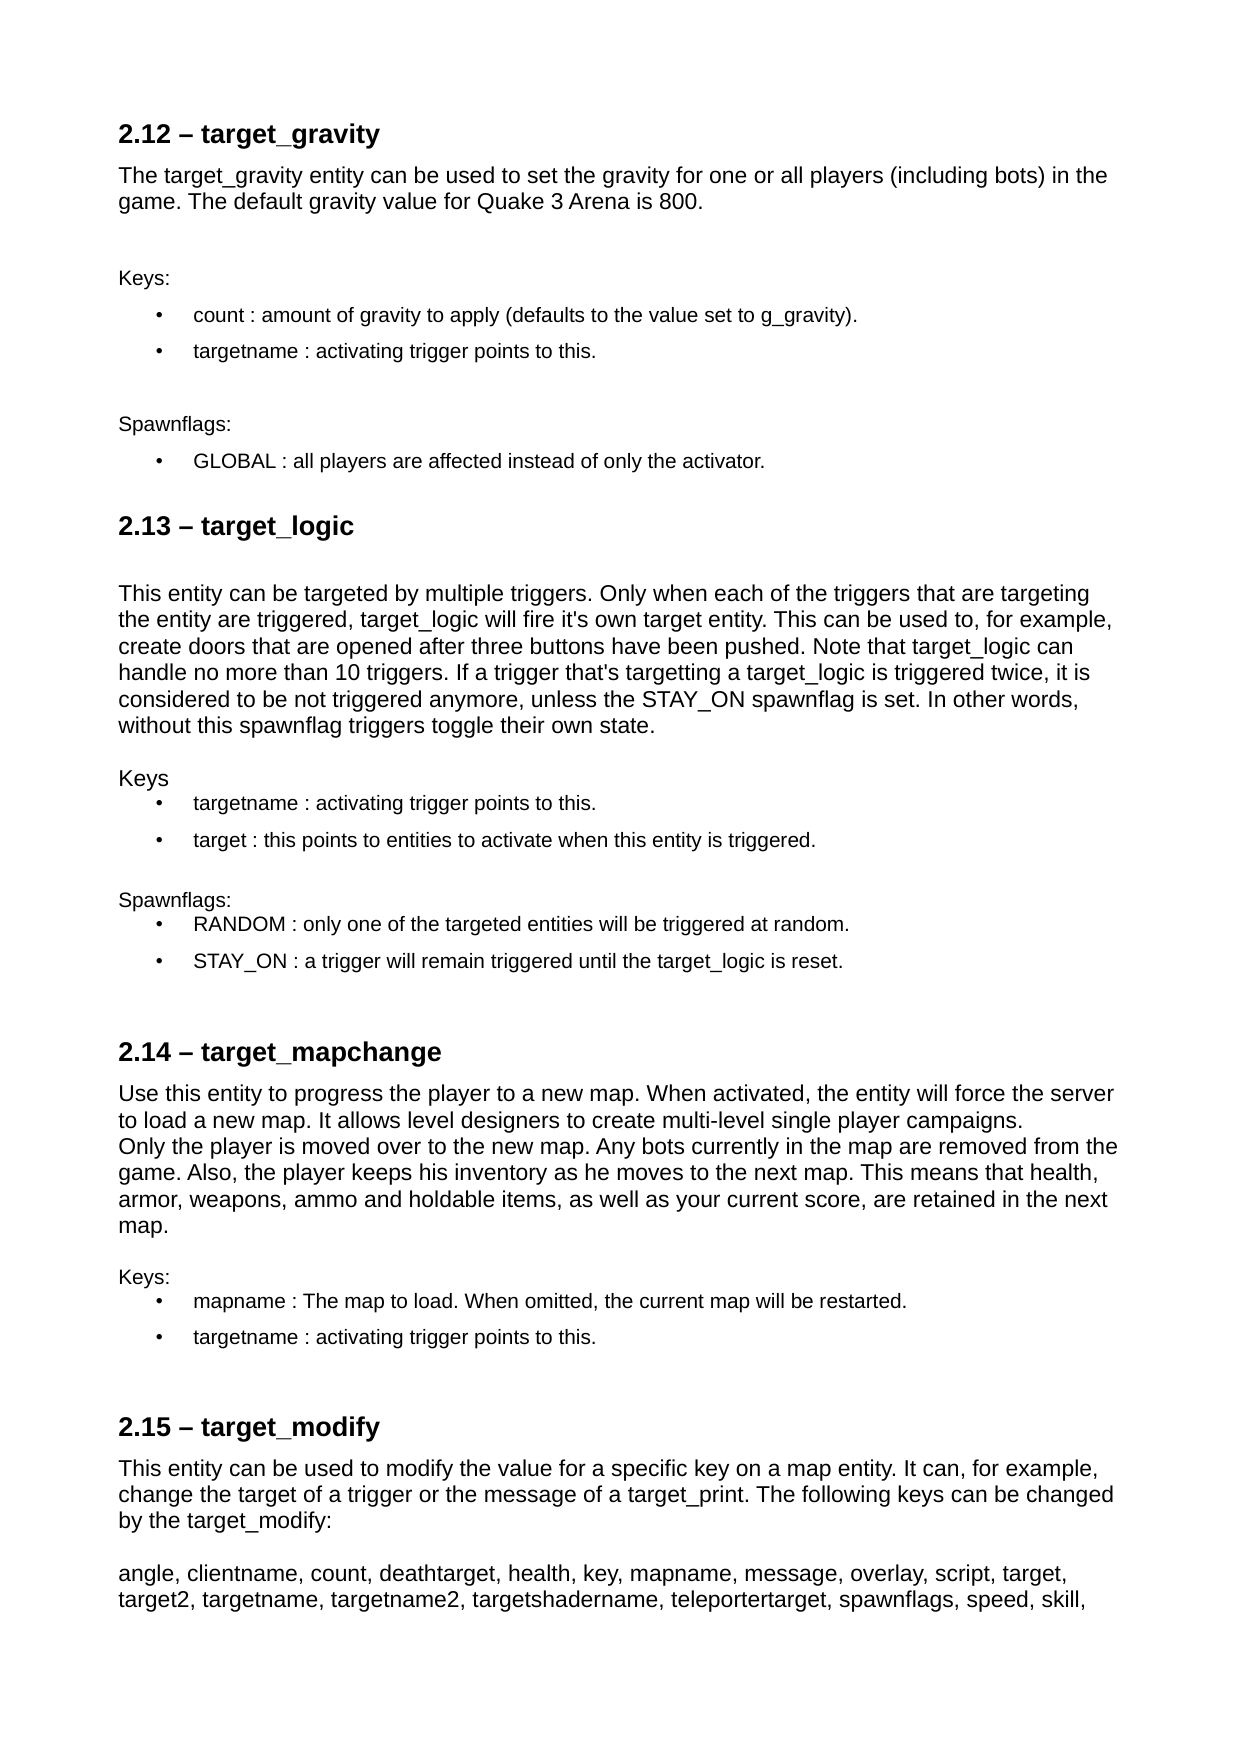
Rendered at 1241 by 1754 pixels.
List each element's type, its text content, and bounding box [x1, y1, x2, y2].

list targetname : activating trigger points to this. [156, 1325, 1122, 1349]
list STAY_ON : a trigger will remain triggered until the target_logic is reset. [156, 948, 1122, 973]
subtitle 2.15 – target_modify [118, 1411, 1122, 1442]
text Spawnflags: [118, 412, 1122, 436]
list targetname : activating trigger points to this. [156, 791, 1122, 815]
text Keys [118, 764, 1122, 791]
text Keys: [118, 266, 1122, 290]
subtitle 2.13 – target_logic [118, 510, 1122, 541]
list target : this points to entities to activate when this entity is triggered. [156, 827, 1122, 852]
text Only the player is moved over to the new map. Any bots currently in the map are removed from the game. Also, the player keeps his inventory as he moves to the next map. This means that health, armor, weapons, ammo and holdable items, as well as your current score, are retained in the next map. [118, 1133, 1122, 1238]
text The target_gravity entity can be used to set the gravity for one or all players (including bots) in the game. The default gravity value for Quake 3 Arena is 800. [118, 162, 1122, 214]
subtitle 2.14 – target_mapchange [118, 1036, 1122, 1068]
list RANDOM : only one of the targeted entities will be triggered at random. [156, 912, 1122, 936]
subtitle 2.12 – target_gravity [118, 118, 1122, 149]
text angle, clientname, count, deathtarget, health, key, mapname, message, overlay, script, target, target2, targetname, targetname2, targetshadername, teleportertarget, spawnflags, speed, skill, [118, 1560, 1122, 1613]
list mapname : The map to load. When omitted, the current map will be restarted. [156, 1289, 1122, 1313]
text This entity can be targeted by multiple triggers. Only when each of the triggers that are targeting the entity are triggered, target_logic will fire it's own target entity. This can be used to, for example, create doors that are opened after three buttons have been pushed. Note that target_logic can handle no more than 10 triggers. If a trigger that's targetting a target_logic is triggered twice, it is considered to be not triggered anymore, unless the STAY_ON spawnflag is set. In other words, without this spawnflag triggers toggle their own state. [118, 580, 1122, 738]
list GLOBAL : all players are affected instead of only the activator. [156, 448, 1122, 472]
list count : amount of gravity to apply (defaults to the value set to g_gravity). [156, 302, 1122, 326]
text Spawnflags: [118, 888, 1122, 912]
text Use this entity to progress the player to a new map. When activated, the entity will force the server to load a new map. It allows level designers to create multi-level single player campaigns. [118, 1080, 1122, 1133]
list targetname : activating trigger points to this. [156, 339, 1122, 363]
text Keys: [118, 1265, 1122, 1289]
text This entity can be used to modify the value for a specific key on a map entity. It can, for example, change the target of a trigger or the message of a target_print. The following keys can be changed by the target_modify: [118, 1454, 1122, 1533]
